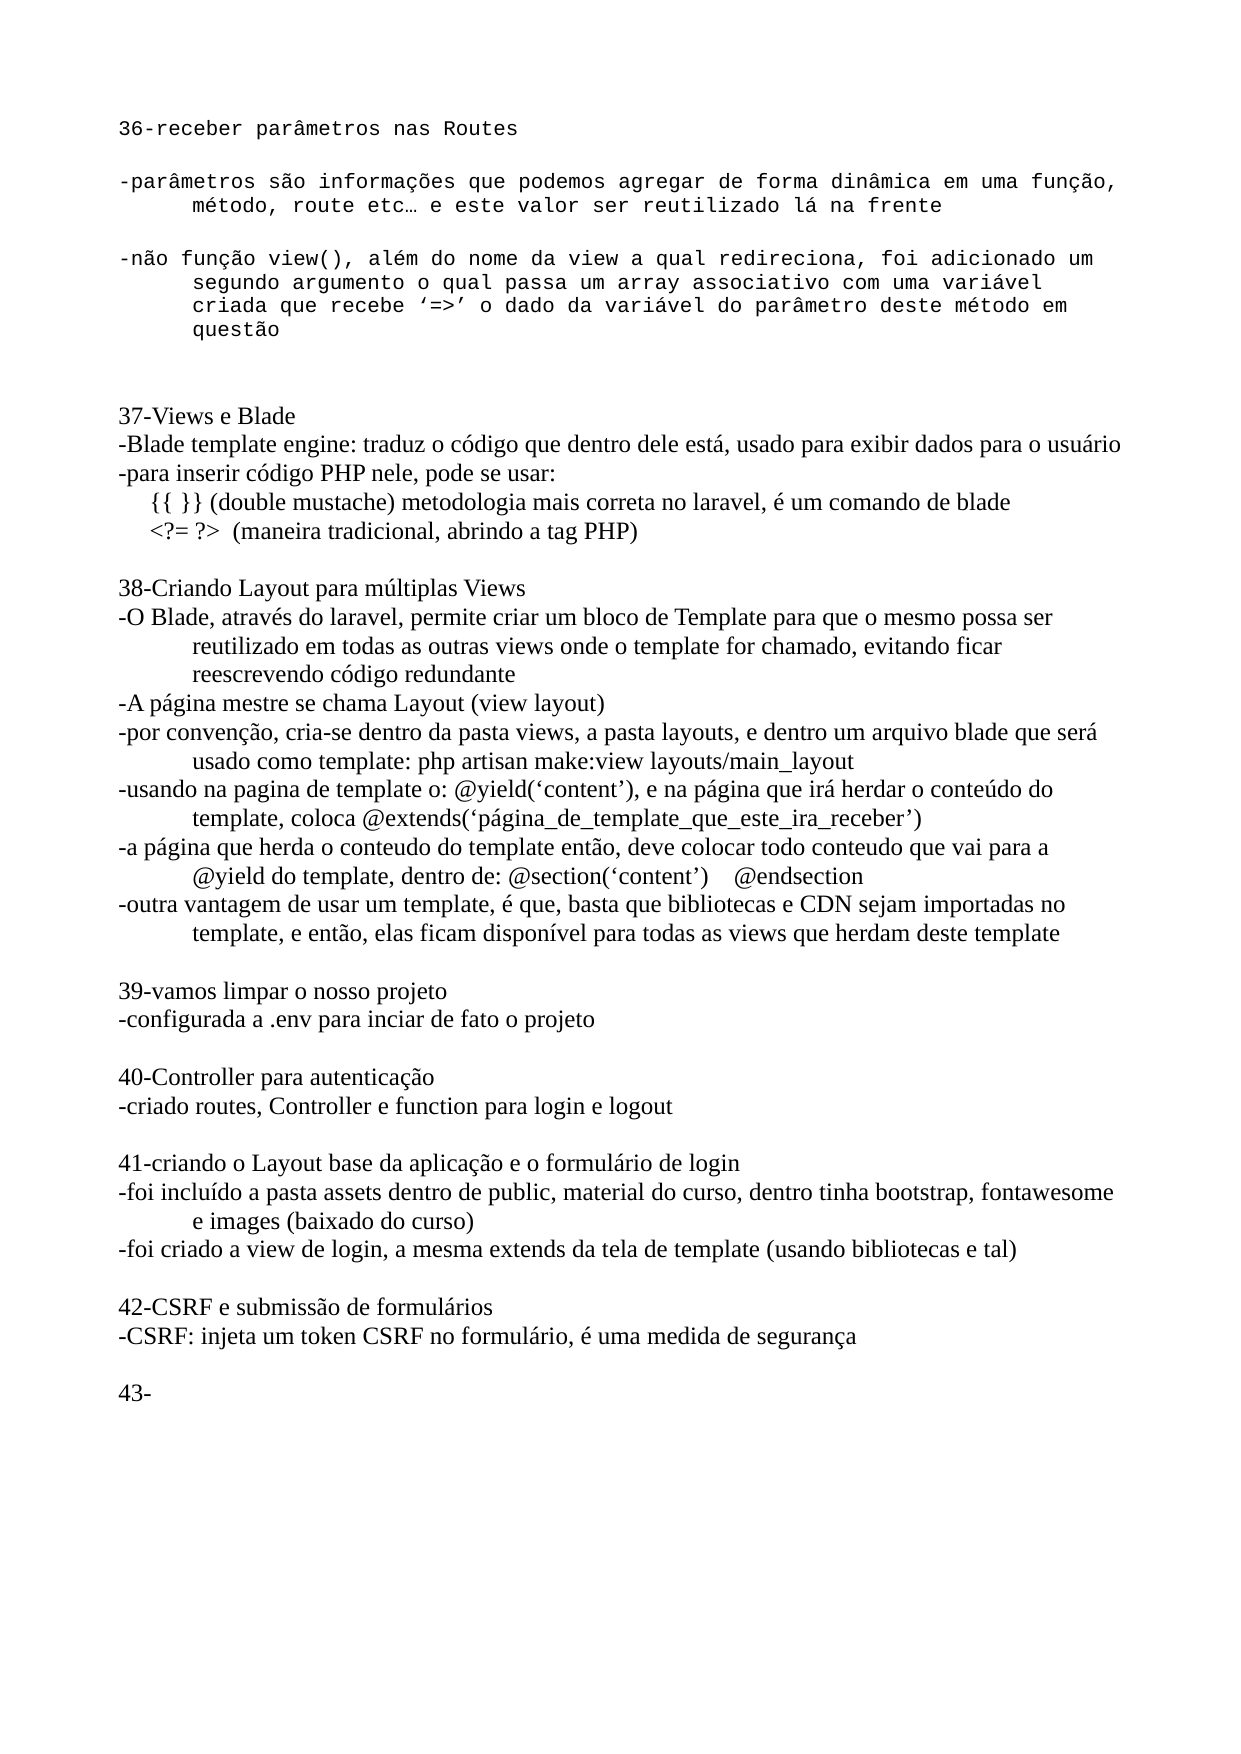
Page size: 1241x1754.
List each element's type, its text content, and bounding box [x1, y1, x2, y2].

text -Blade template engine: traduz o código que dentro dele está, usado para exibir dados para o usuário [118, 429, 1122, 458]
text 37-Views e Blade [118, 401, 1122, 429]
text -criado routes, Controller e function para login e logout [118, 1091, 1122, 1119]
text -foi criado a view de login, a mesma extends da tela de template (usando bibliotecas e tal) [118, 1234, 1122, 1263]
text -usando na pagina de template o: @yield(‘content’), e na página que irá herdar o conteúdo do template, coloca @extends(‘página_de_template_que_este_ira_receber’) [118, 774, 1122, 832]
text 41-criando o Layout base da aplicação e o formulário de login [118, 1148, 1122, 1177]
text -parâmetros são informações que podemos agregar de forma dinâmica em uma função, método, route etc… e este valor ser reutilizado lá na frente [118, 171, 1122, 218]
text -configurada a .env para inciar de fato o projeto [118, 1004, 1122, 1033]
text 36-receber parâmetros nas Routes [118, 118, 1122, 142]
text reutilizado em todas as outras views onde o template for chamado, evitando ficar reescrevendo código redundante [118, 631, 1122, 688]
text -a página que herda o conteudo do template então, deve colocar todo conteudo que vai para a @yield do template, dentro de: @section(‘content’) @endsection [118, 832, 1122, 889]
text 39-vamos limpar o nosso projeto [118, 976, 1122, 1004]
text {{ }} (double mustache) metodologia mais correta no laravel, é um comando de blade [118, 487, 1122, 516]
text -CSRF: injeta um token CSRF no formulário, é uma medida de segurança [118, 1321, 1122, 1349]
text -O Blade, através do laravel, permite criar um bloco de Template para que o mesmo possa ser [118, 602, 1122, 631]
text 43- [118, 1378, 1122, 1407]
text -outra vantagem de usar um template, é que, basta que bibliotecas e CDN sejam importadas no template, e então, elas ficam disponível para todas as views que herdam deste template [118, 889, 1122, 947]
text 42-CSRF e submissão de formulários [118, 1292, 1122, 1321]
text -A página mestre se chama Layout (view layout) [118, 688, 1122, 717]
text -para inserir código PHP nele, pode se usar: [118, 458, 1122, 487]
text -não função view(), além do nome da view a qual redireciona, foi adicionado um segundo argumento o qual passa um array associativo com uma variável criada que recebe ‘=>’ o dado da variável do parâmetro deste método em questão [118, 248, 1122, 343]
text -foi incluído a pasta assets dentro de public, material do curso, dentro tinha bootstrap, fontawesome e images (baixado do curso) [118, 1177, 1122, 1234]
text <?= ?> (maneira tradicional, abrindo a tag PHP) [118, 516, 1122, 544]
text 40-Controller para autenticação [118, 1062, 1122, 1091]
text -por convenção, cria-se dentro da pasta views, a pasta layouts, e dentro um arquivo blade que será usado como template: php artisan make:view layouts/main_layout [118, 717, 1122, 774]
text 38-Criando Layout para múltiplas Views [118, 573, 1122, 602]
